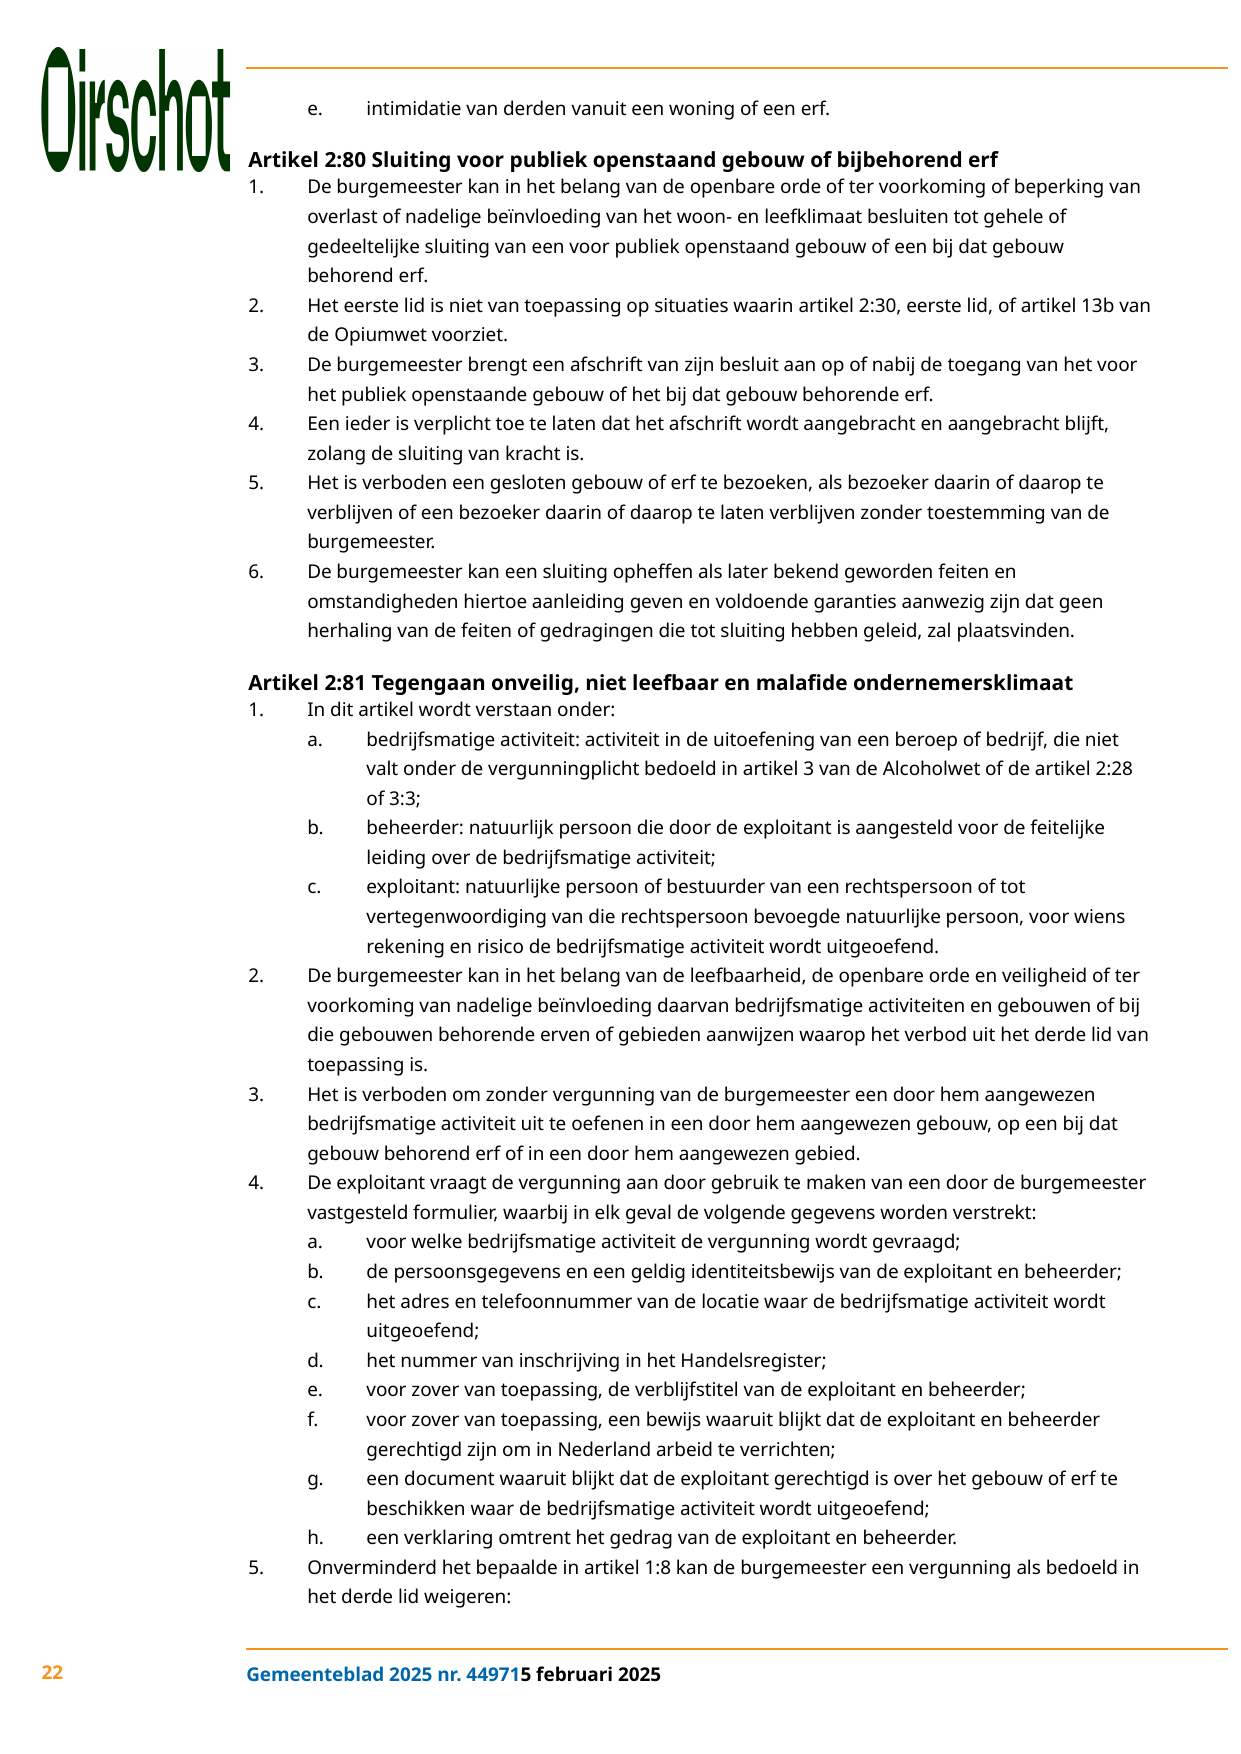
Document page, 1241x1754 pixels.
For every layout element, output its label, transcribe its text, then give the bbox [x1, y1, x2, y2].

list voor zover van toepassing, de verblijfstitel van de exploitant en beheerder; [307, 1377, 1152, 1402]
list De burgemeester kan in het belang van de openbare orde of ter voorkoming of beperking van overlast of nadelige beïnvloeding van het woon- en leefklimaat besluiten tot gehele of gedeeltelijke sluiting van een voor publiek openstaand gebouw of een bij dat gebouw behorend erf. [248, 174, 1152, 288]
list voor welke bedrijfsmatige activiteit de vergunning wordt gevraagd; [307, 1229, 1152, 1254]
list De exploitant vraagt de vergunning aan door gebruik te maken van een door de burgemeester vastgesteld formulier, waarbij in elk geval de volgende gegevens worden verstrekt: [248, 1169, 1152, 1225]
list De burgemeester kan in het belang van de leefbaarheid, de openbare orde en veiligheid of ter voorkoming van nadelige beïnvloeding daarvan bedrijfsmatige activiteiten en gebouwen of bij die gebouwen behorende erven of gebieden aanwijzen waarop het verbod uit het derde lid van toepassing is. [248, 962, 1152, 1077]
list In dit artikel wordt verstaan onder: [248, 696, 1152, 722]
list de persoonsgegevens en een geldig identiteitsbewijs van de exploitant en beheerder; [307, 1258, 1152, 1284]
list De burgemeester kan een sluiting opheffen als later bekend geworden feiten en omstandigheden hiertoe aanleiding geven en voldoende garanties aanwezig zijn dat geen herhaling van de feiten of gedragingen die tot sluiting hebben geleid, zal plaatsvinden. [248, 558, 1152, 643]
list Een ieder is verplicht toe te laten dat het afschrift wordt aangebracht en aangebracht blijft, zolang de sluiting van kracht is. [248, 410, 1152, 466]
list het nummer van inschrijving in het Handelsregister; [307, 1347, 1152, 1373]
text Artikel 2:80 Sluiting voor publiek openstaand gebouw of bijbehorend erf [248, 145, 1152, 174]
list Onverminderd het bepaalde in artikel 1:8 kan de burgemeester een vergunning als bedoeld in het derde lid weigeren: [248, 1554, 1152, 1609]
text Artikel 2:81 Tegengaan onveilig, niet leefbaar en malafide ondernemersklimaat [248, 668, 1152, 696]
list Het is verboden een gesloten gebouw of erf te bezoeken, als bezoeker daarin of daarop te verblijven of een bezoeker daarin of daarop te laten verblijven zonder toestemming van de burgemeester. [248, 469, 1152, 554]
list voor zover van toepassing, een bewijs waaruit blijkt dat de exploitant en beheerder gerechtigd zijn om in Nederland arbeid te verrichten; [307, 1406, 1152, 1462]
list exploitant: natuurlijke persoon of bestuurder van een rechtspersoon of tot vertegenwoordiging van die rechtspersoon bevoegde natuurlijke persoon, voor wiens rekening en risico de bedrijfsmatige activiteit wordt uitgeoefend. [307, 874, 1152, 959]
list het adres en telefoonnummer van de locatie waar de bedrijfsmatige activiteit wordt uitgeoefend; [307, 1288, 1152, 1343]
list een verklaring omtrent het gedrag van de exploitant en beheerder. [307, 1524, 1152, 1550]
list een document waaruit blijkt dat de exploitant gerechtigd is over het gebouw of erf te beschikken waar de bedrijfsmatige activiteit wordt uitgeoefend; [307, 1465, 1152, 1521]
list Het is verboden om zonder vergunning van de burgemeester een door hem aangewezen bedrijfsmatige activiteit uit te oefenen in een door hem aangewezen gebouw, op een bij dat gebouw behorend erf of in een door hem aangewezen gebied. [248, 1081, 1152, 1166]
list beheerder: natuurlijk persoon die door de exploitant is aangesteld voor de feitelijke leiding over de bedrijfsmatige activiteit; [307, 814, 1152, 870]
list intimidatie van derden vanuit een woning of een erf. [307, 95, 1152, 121]
list Het eerste lid is niet van toepassing op situaties waarin artikel 2:30, eerste lid, of artikel 13b van de Opiumwet voorziet. [248, 292, 1152, 347]
list De burgemeester brengt een afschrift van zijn besluit aan op of nabij de toegang van het voor het publiek openstaande gebouw of het bij dat gebouw behorende erf. [248, 351, 1152, 406]
picture [41, 47, 231, 172]
list bedrijfsmatige activiteit: activiteit in de uitoefening van een beroep of bedrijf, die niet valt onder de vergunningplicht bedoeld in artikel 3 van de Alcoholwet of de artikel 2:28 of 3:3; [307, 726, 1152, 811]
